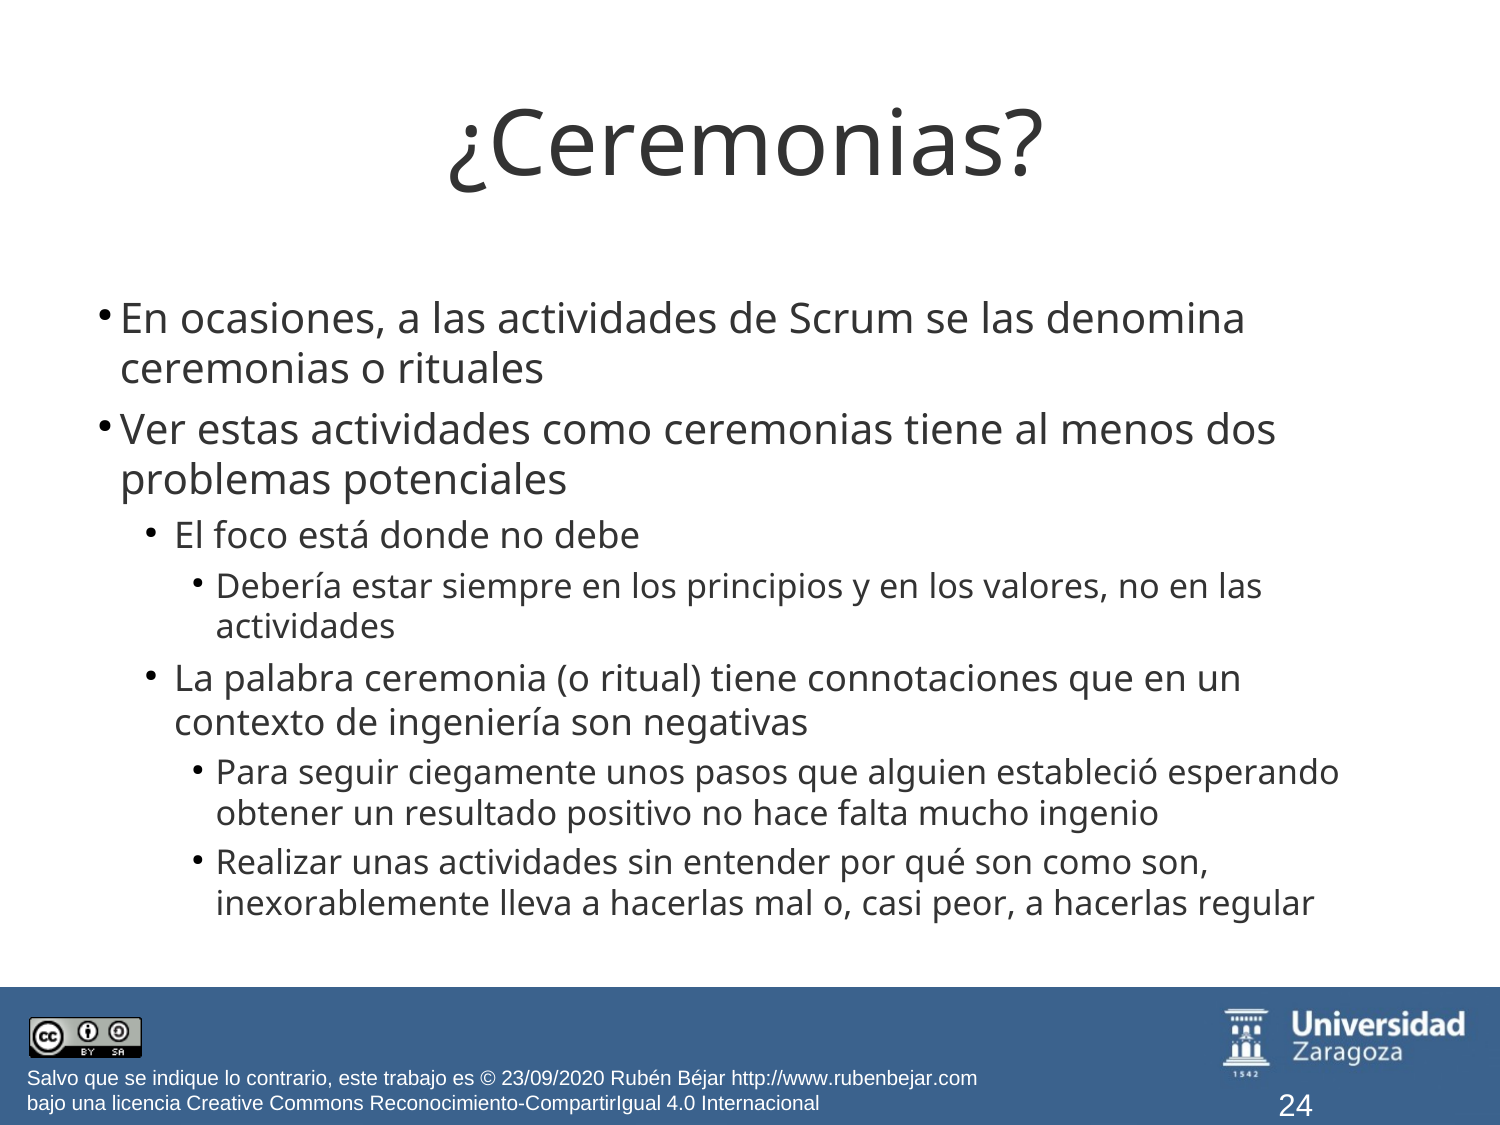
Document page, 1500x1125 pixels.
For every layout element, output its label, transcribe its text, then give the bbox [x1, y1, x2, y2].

title ¿Ceremonias? [74, 21, 1420, 257]
picture [0, 987, 1500, 1125]
list En ocasiones, a las actividades de Scrum se las denomina ceremonias o rituales Ver estas actividades como ceremonias tiene al menos dos problemas potenciales El foco está donde no debe Debería estar siempre en los principios y en los valores, no en las actividades La palabra ceremonia (o ritual) tiene connotaciones que en un contexto de ingeniería son negativas Para seguir ciegamente unos pasos que alguien estableció esperando obtener un resultado positivo no hace falta mucho ingenio Realizar unas actividades sin entender por qué son como son, inexorablemente lleva a hacerlas mal o, casi peor, a hacerlas regular [82, 283, 1418, 936]
